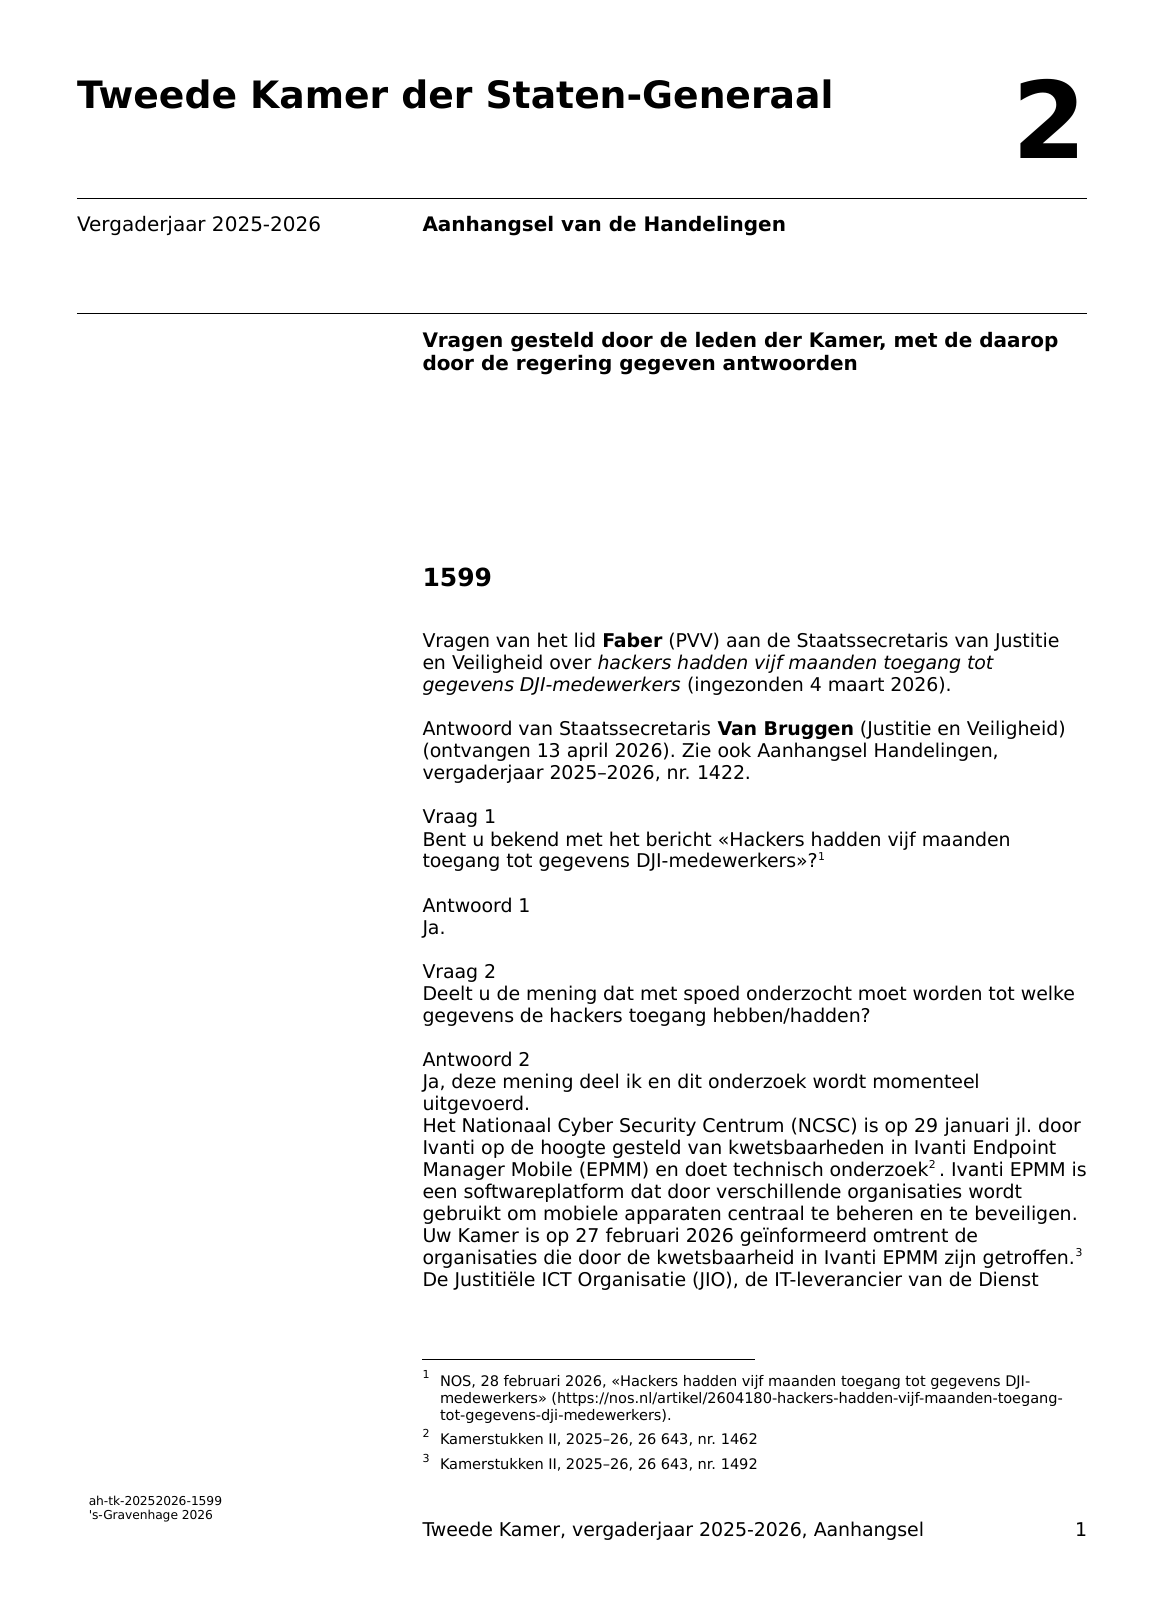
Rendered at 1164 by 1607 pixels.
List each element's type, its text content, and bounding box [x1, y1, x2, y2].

text Ja, deze mening deel ik en dit onderzoek wordt momenteel uitgevoerd. [422, 1071, 1087, 1115]
text Vragen van het lid Faber (PVV) aan de Staatssecretaris van Justitie en Veiligheid over hackers hadden vijf maanden toegang tot gegevens DJI-medewerkers (ingezonden 4 maart 2026). [422, 630, 1087, 696]
text Antwoord van Staatssecretaris Van Bruggen (Justitie en Veiligheid) (ontvangen 13 april 2026). Zie ook Aanhangsel Handelingen, vergaderjaar 2025–2026, nr. 1422. [422, 718, 1087, 784]
text NOS, 28 februari 2026, «Hackers hadden vijf maanden toegang tot gegevens DJI-medewerkers» (https://nos.nl/artikel/2604180-hackers-hadden-vijf-maanden-toegang-tot-gegevens-dji-medewerkers). [422, 1368, 1087, 1424]
text Kamerstukken II, 2025–26, 26 643, nr. 1492 [422, 1452, 1087, 1474]
table_cell Vergaderjaar 2025-2026 [77, 199, 422, 313]
table_header Tweede Kamer der Staten-Generaal [77, 59, 886, 198]
text Ja. [422, 917, 1087, 938]
text Antwoord 1 [422, 894, 1087, 917]
text ah-tk-20252026-1599 [88, 1494, 323, 1508]
table_header 2 [886, 59, 1087, 198]
text Antwoord 2 [422, 1049, 1087, 1071]
table_cell [77, 314, 422, 375]
text 1599 [422, 563, 1087, 592]
text Bent u bekend met het bericht «Hackers hadden vijf maanden toegang tot gegevens DJI-medewerkers»? [422, 828, 1087, 872]
table_cell Vragen gesteld door de leden der Kamer, met de daarop door de regering gegeven antwoorden [422, 314, 1087, 375]
text Vraag 1 [422, 806, 1087, 828]
text Kamerstukken II, 2025–26, 26 643, nr. 1462 [422, 1427, 1087, 1449]
table_cell Aanhangsel van de Handelingen [422, 199, 1087, 313]
text Vraag 2 [422, 961, 1087, 983]
text 's-Gravenhage 2026 [88, 1508, 323, 1522]
text Deelt u de mening dat met spoed onderzocht moet worden tot welke gegevens de hackers toegang hebben/hadden? [422, 983, 1087, 1027]
text Het Nationaal Cyber Security Centrum (NCSC) is op 29 januari jl. door Ivanti op de hoogte gesteld van kwetsbaarheden in Ivanti Endpoint Manager Mobile (EPMM) en doet technisch onderzoek. Ivanti EPMM is een softwareplatform dat door verschillende organisaties wordt gebruikt om mobiele apparaten centraal te beheren en te beveiligen. Uw Kamer is op 27 februari 2026 geïnformeerd omtrent de organisaties die door de kwetsbaarheid in Ivanti EPMM zijn getroffen. De Justitiële ICT Organisatie (JIO), de IT-leverancier van de Dienst [422, 1115, 1087, 1291]
